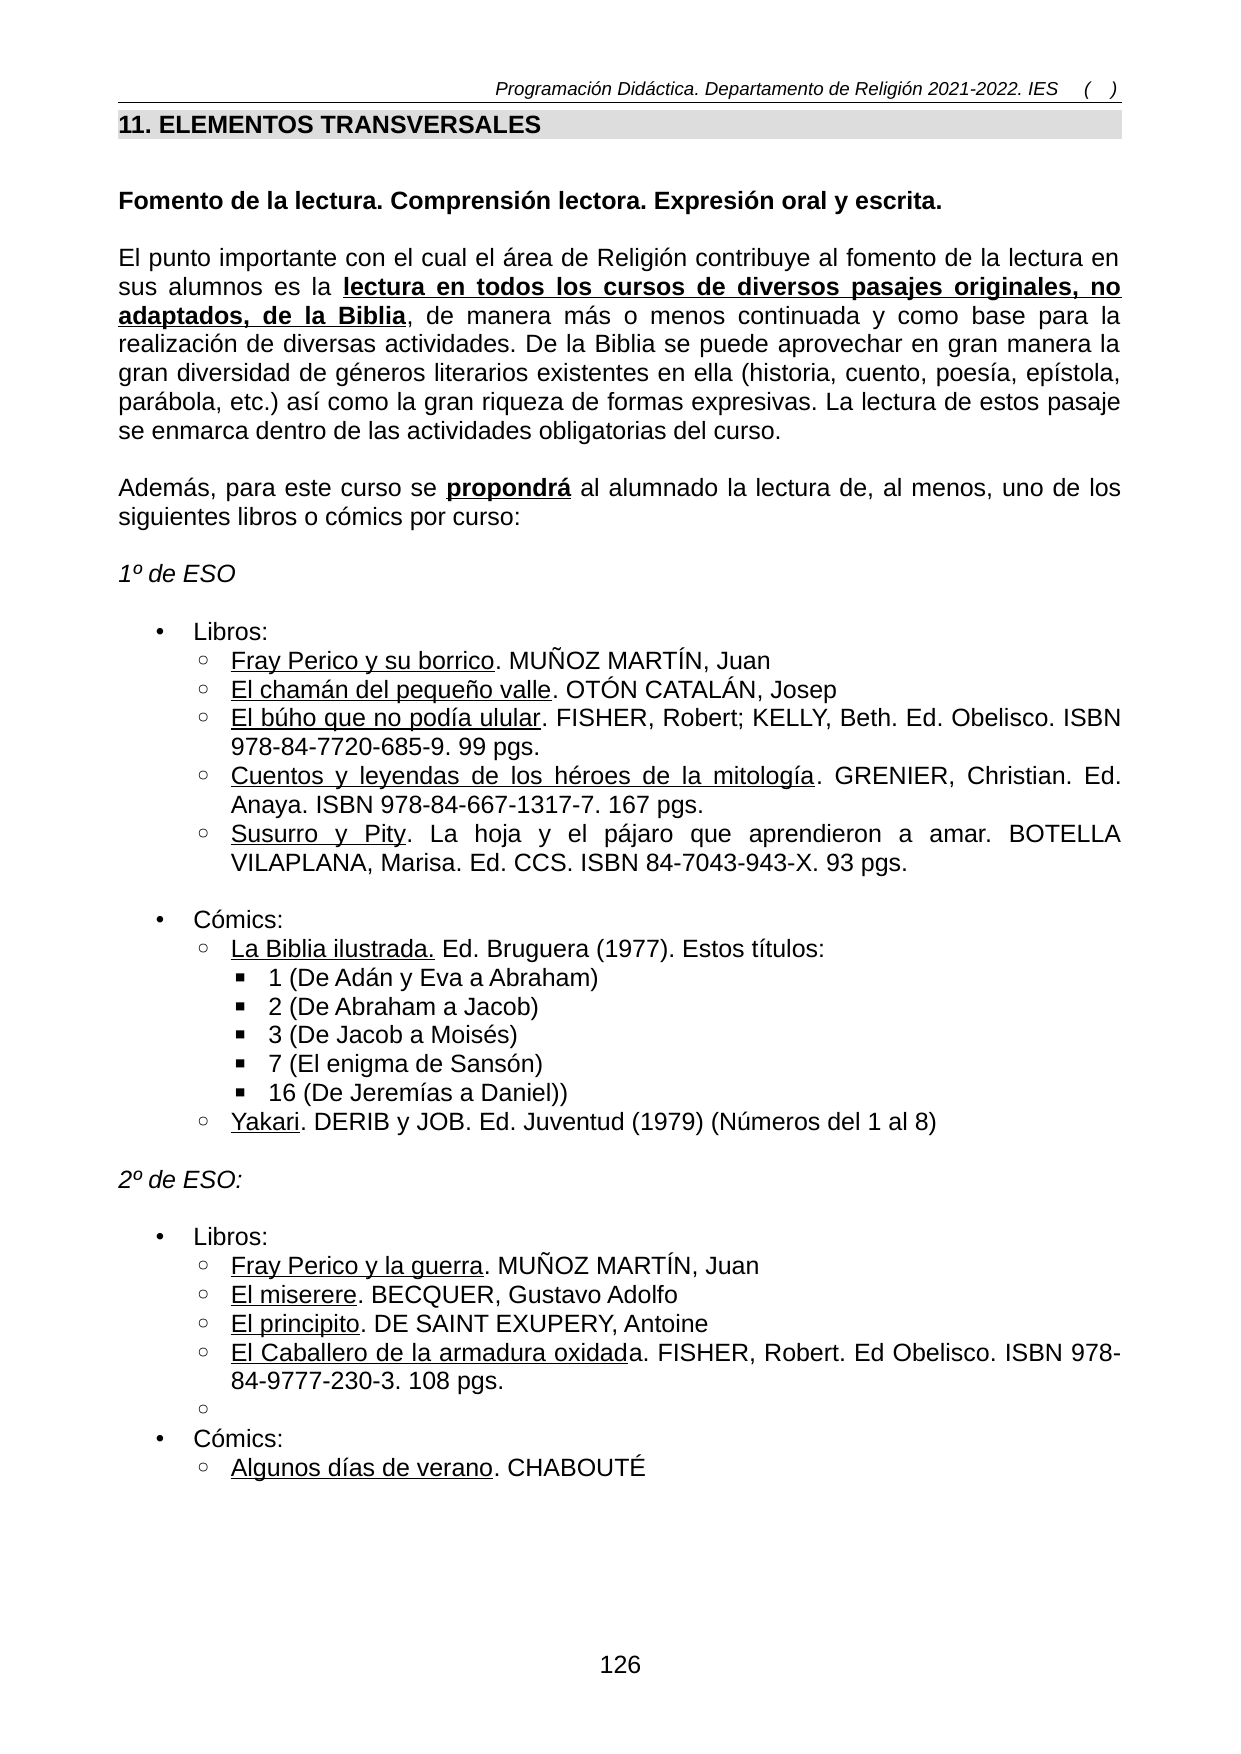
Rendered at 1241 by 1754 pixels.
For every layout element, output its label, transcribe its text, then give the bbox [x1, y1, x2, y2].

list El búho que no podía ulular. FISHER, Robert; KELLY, Beth. Ed. Obelisco. ISBN 978-84-7720-685-9. 99 pgs. [193, 703, 1122, 761]
list Libros: [156, 617, 1122, 646]
list 2º de ESO: [81, 1164, 1122, 1193]
list Yakari. DERIB y JOB. Ed. Juventud (1979) (Números del 1 al 8) [193, 1107, 1122, 1136]
list ELEMENTOS TRANSVERSALES [118, 110, 1122, 139]
list Cuentos y leyendas de los héroes de la mitología. GRENIER, Christian. Ed. Anaya. ISBN 978-84-667-1317-7. 167 pgs. [193, 761, 1122, 819]
list El Caballero de la armadura oxidada. FISHER, Robert. Ed Obelisco. ISBN 978-84-9777-230-3. 108 pgs. [193, 1337, 1122, 1395]
text 1º de ESO [118, 559, 1122, 588]
list Fray Perico y la guerra. MUÑOZ MARTÍN, Juan [193, 1251, 1122, 1280]
list Cómics: [156, 1424, 1122, 1453]
list La Biblia ilustrada. Ed. Bruguera (1977). Estos títulos: [193, 934, 1122, 963]
list Algunos días de verano. CHABOUTÉ [193, 1453, 1122, 1482]
list El chamán del pequeño valle. OTÓN CATALÁN, Josep [193, 674, 1122, 703]
list 7 (El enigma de Sansón) [231, 1049, 1122, 1078]
list 1 (De Adán y Eva a Abraham) [231, 963, 1122, 992]
text Fomento de la lectura. Comprensión lectora. Expresión oral y escrita. [118, 186, 1122, 214]
list 16 (De Jeremías a Daniel)) [231, 1078, 1122, 1107]
list Susurro y Pity. La hoja y el pájaro que aprendieron a amar. BOTELLA VILAPLANA, Marisa. Ed. CCS. ISBN 84-7043-943-X. 93 pgs. [193, 819, 1122, 876]
list 2 (De Abraham a Jacob) [231, 992, 1122, 1020]
list 3 (De Jacob a Moisés) [231, 1020, 1122, 1049]
list Libros: [156, 1222, 1122, 1251]
list Fray Perico y su borrico. MUÑOZ MARTÍN, Juan [193, 646, 1122, 674]
list El principito. DE SAINT EXUPERY, Antoine [193, 1309, 1122, 1337]
list Cómics: [156, 905, 1122, 934]
list El miserere. BECQUER, Gustavo Adolfo [193, 1280, 1122, 1309]
text Además, para este curso se propondrá al alumnado la lectura de, al menos, uno de los siguientes libros o cómics por curso: [118, 473, 1122, 531]
text El punto importante con el cual el área de Religión contribuye al fomento de la lectura en sus alumnos es la lectura en todos los cursos de diversos pasajes originales, no adaptados, de la Biblia, de manera más o menos continuada y como base para la realización de diversas actividades. De la Biblia se puede aprovechar en gran manera la gran diversidad de géneros literarios existentes en ella (historia, cuento, poesía, epístola, parábola, etc.) así como la gran riqueza de formas expresivas. La lectura de estos pasaje se enmarca dentro de las actividades obligatorias del curso. [118, 243, 1122, 444]
